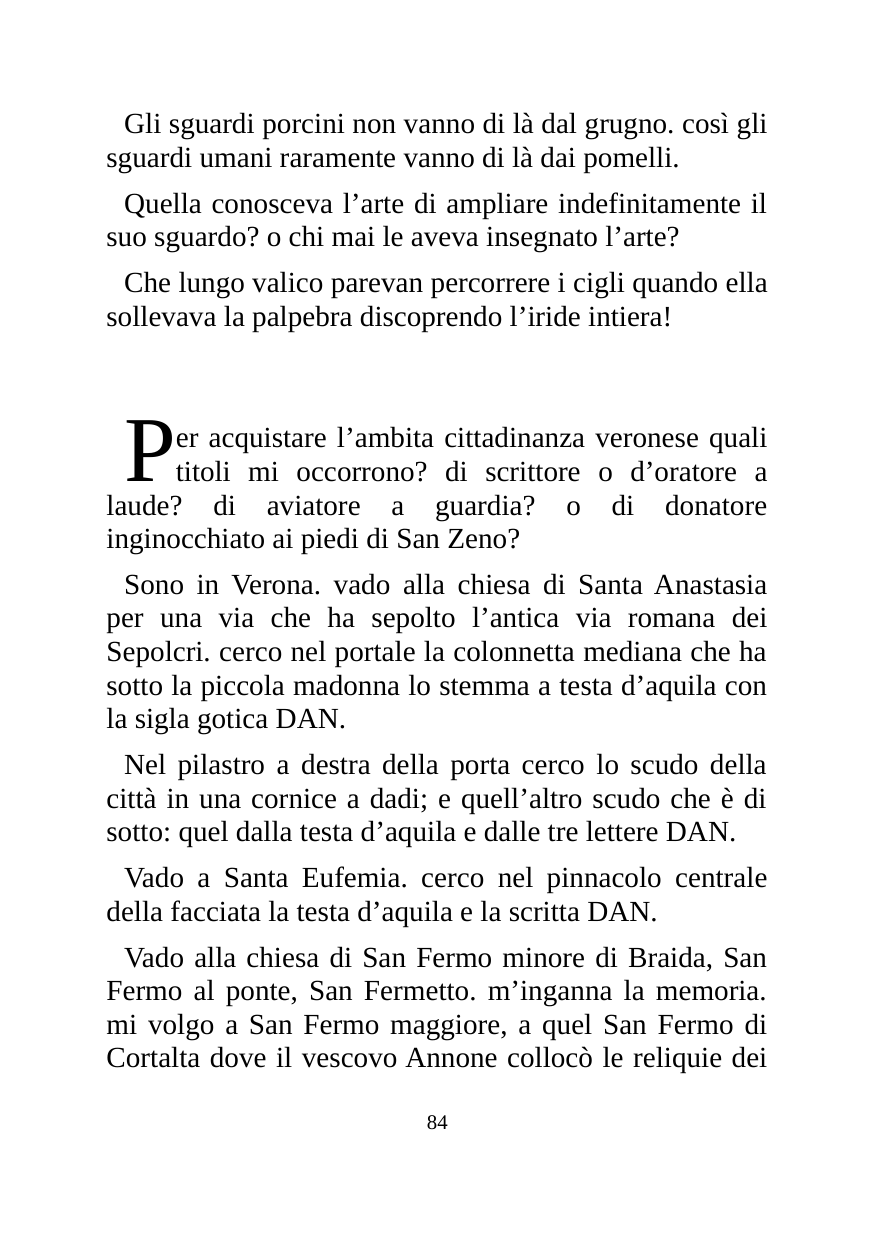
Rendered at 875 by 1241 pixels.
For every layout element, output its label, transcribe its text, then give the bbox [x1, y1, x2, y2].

text Quella conosceva l’arte di ampliare indefinitamente il suo sguardo? o chi mai le aveva insegnato l’arte? [106, 186, 768, 253]
text Che lungo valico parevan percorrere i cigli quando ella sollevava la palpebra discoprendo l’iride intiera! [106, 265, 768, 332]
text Vado a Santa Eufemia. cerco nel pinnacolo centrale della facciata la testa d’aquila e la scritta DAN. [106, 860, 768, 927]
text Sono in Verona. vado alla chiesa di Santa Anastasia per una via che ha sepolto l’antica via romana dei Sepolcri. cerco nel portale la colonnetta mediana che ha sotto la piccola madonna lo stemma a testa d’aquila con la sigla gotica DAN. [106, 567, 768, 735]
text Nel pilastro a destra della porta cerco lo scudo della città in una cornice a dadi; e quell’altro scudo che è di sotto: quel dalla testa d’aquila e dalle tre lettere DAN. [106, 747, 768, 848]
text Vado alla chiesa di San Fermo minore di Braida, San Fermo al ponte, San Fermetto. m’inganna la memoria. mi volgo a San Fermo maggiore, a quel San Fermo di Cortalta dove il vescovo Annone collocò le reliquie dei [106, 940, 768, 1074]
text Gli sguardi porcini non vanno di là dal grugno. così gli sguardi umani raramente vanno di là dai pomelli. [106, 106, 768, 173]
text Per acquistare l’ambita cittadinanza veronese quali titoli mi occorrono? di scrittore o d’oratore a laude? di aviatore a guardia? o di donatore inginocchiato ai piedi di San Zeno? [106, 421, 768, 555]
